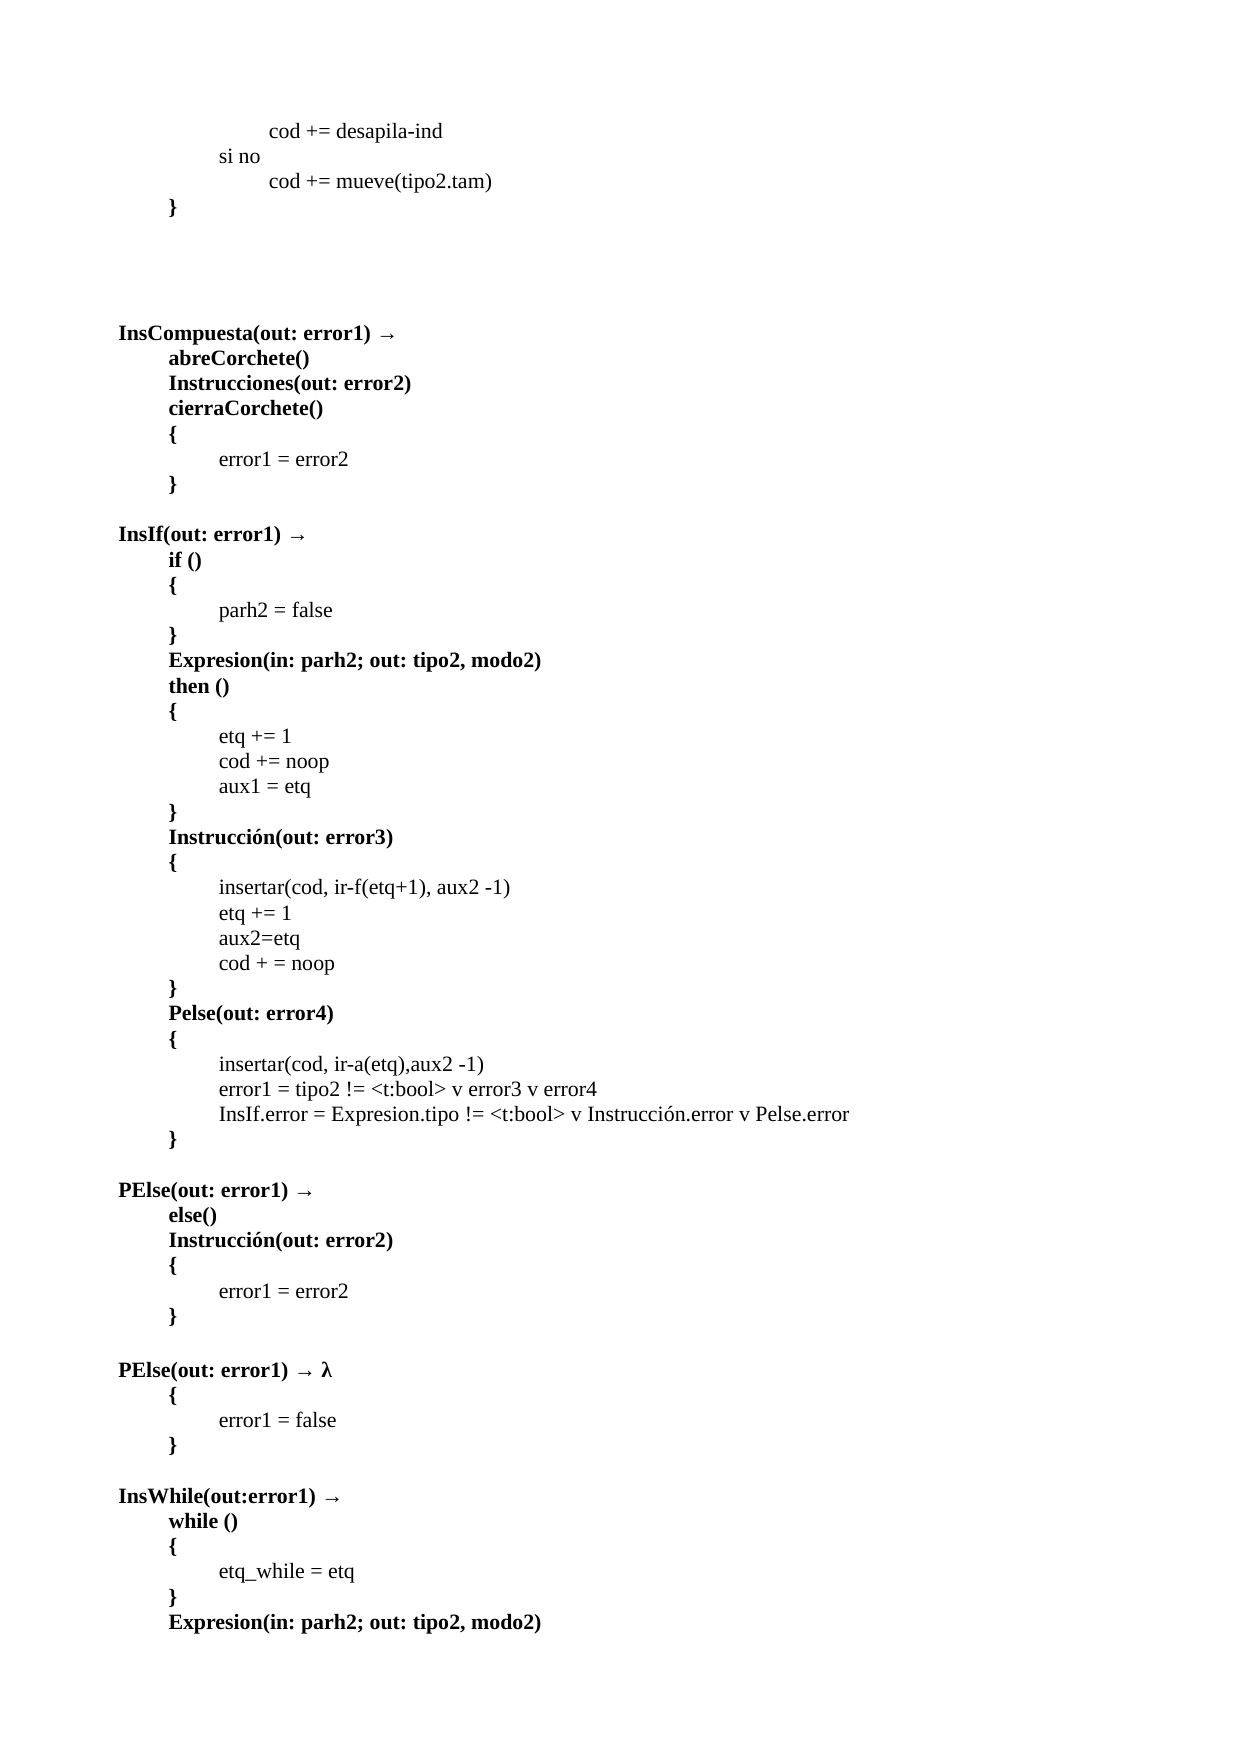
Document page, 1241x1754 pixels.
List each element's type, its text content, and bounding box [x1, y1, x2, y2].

text error1 = error2 [168, 1278, 1122, 1303]
text { [118, 1533, 1122, 1558]
text InsWhile(out:error1) → [118, 1483, 1122, 1508]
text Expresion(in: parh2; out: tipo2, modo2) [168, 1609, 1122, 1634]
text { [168, 421, 1122, 446]
text Pelse(out: error4) [168, 1000, 1122, 1026]
text cod += mueve(tipo2.tam) [168, 168, 1122, 194]
text cierraCorchete() [168, 395, 1122, 421]
text } [168, 1126, 1122, 1152]
text InsCompuesta(out: error1) → [118, 320, 1122, 345]
text } [168, 471, 1122, 496]
text PElse(out: error1) → [118, 1177, 1122, 1202]
text Instrucciones(out: error2) [168, 370, 1122, 395]
text else() [118, 1202, 1122, 1227]
text { [168, 849, 1122, 874]
text if () [118, 547, 1122, 572]
text etq_while = etq [118, 1558, 1122, 1584]
text Instrucción(out: error3) [168, 824, 1122, 849]
text aux2=etq [118, 925, 1122, 950]
text } [168, 799, 1122, 824]
text } [168, 975, 1122, 1000]
text { [168, 572, 1122, 597]
text insertar(cod, ir-a(etq),aux2 -1) [168, 1051, 1122, 1076]
text } [168, 1432, 1122, 1458]
text si no [168, 143, 1122, 168]
text cod += desapila-ind [168, 118, 1122, 143]
text } [168, 1303, 1122, 1328]
text InsIf(out: error1) → [118, 521, 1122, 547]
text then () [168, 673, 1122, 698]
text error1 = tipo2 != <t:bool> v error3 v error4 [168, 1076, 1122, 1101]
text { [168, 1382, 1122, 1407]
text { [168, 698, 1122, 723]
text etq += 1 [168, 723, 1122, 748]
text error1 = false [168, 1407, 1122, 1432]
text } [168, 622, 1122, 647]
text PElse(out: error1) → λ [118, 1357, 1122, 1382]
text while () [118, 1508, 1122, 1533]
text error1 = error2 [168, 446, 1122, 471]
text Expresion(in: parh2; out: tipo2, modo2) [168, 647, 1122, 673]
text { [168, 1252, 1122, 1278]
text { [168, 1026, 1122, 1051]
text Instrucción(out: error2) [168, 1227, 1122, 1252]
text cod += noop [168, 748, 1122, 773]
text cod + = noop [118, 950, 1122, 975]
text insertar(cod, ir-f(etq+1), aux2 -1) [168, 874, 1122, 899]
text parh2 = false [168, 597, 1122, 622]
text etq += 1 [118, 899, 1122, 925]
text } [168, 194, 1122, 219]
text abreCorchete() [118, 345, 1122, 370]
text aux1 = etq [168, 773, 1122, 799]
text InsIf.error = Expresion.tipo != <t:bool> v Instrucción.error v Pelse.error [168, 1101, 1122, 1126]
text } [118, 1584, 1122, 1609]
